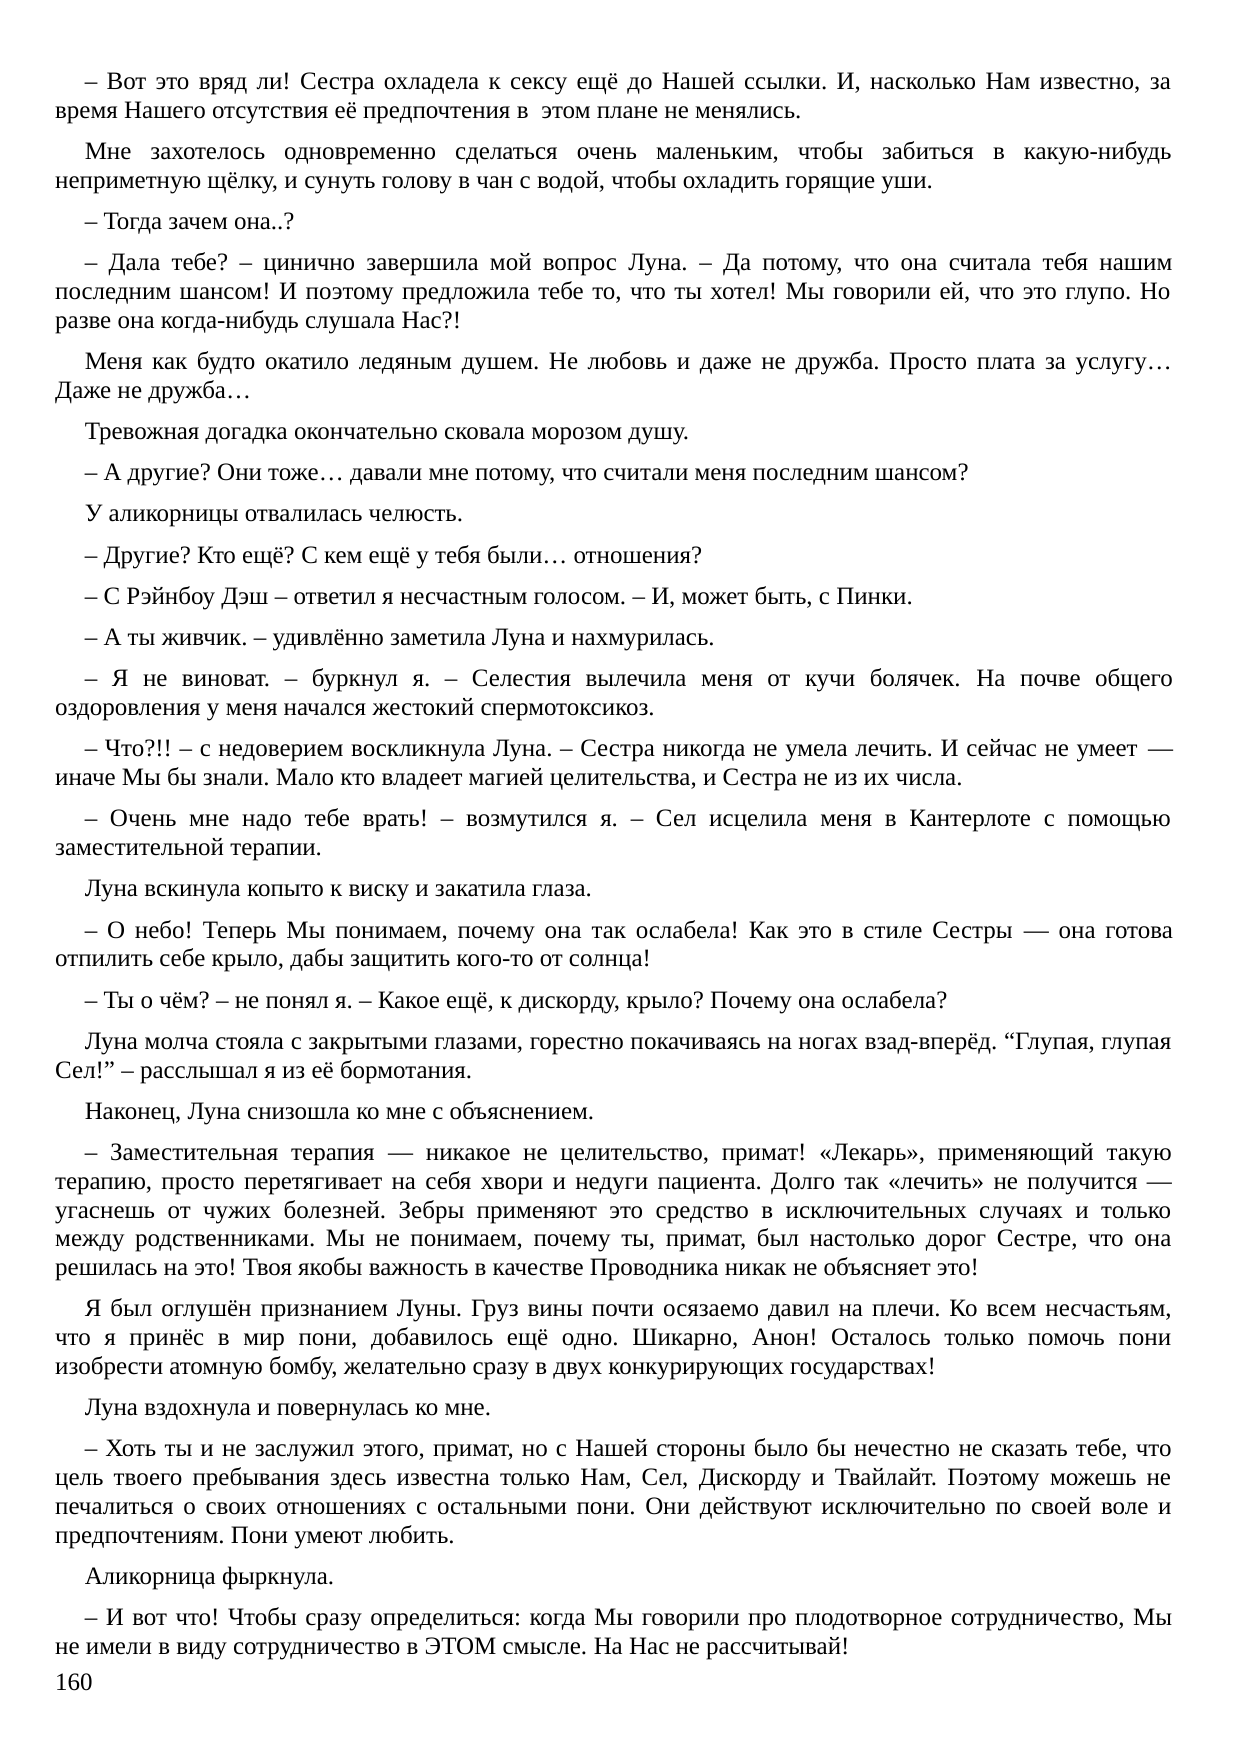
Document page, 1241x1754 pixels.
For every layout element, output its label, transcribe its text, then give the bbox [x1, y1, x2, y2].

text У аликорницы отвалилась челюсть. [55, 498, 1173, 527]
text Наконец, Луна снизошла ко мне с объяснением. [55, 1096, 1173, 1125]
text – И вот что! Чтобы сразу определиться: когда Мы говорили про плодотворное сотрудничество, Мы не имели в виду сотрудничество в ЭТОМ смысле. На Нас не рассчитывай! [55, 1602, 1173, 1660]
text Я был оглушён признанием Луны. Груз вины почти осязаемо давил на плечи. Ко всем несчастьям, что я принёс в мир пони, добавилось ещё одно. Шикарно, Анон! Осталось только помочь пони изобрести атомную бомбу, желательно сразу в двух конкурирующих государствах! [55, 1293, 1173, 1380]
text Тревожная догадка окончательно сковала морозом душу. [55, 416, 1173, 445]
text – Другие? Кто ещё? С кем ещё у тебя были… отношения? [55, 540, 1173, 568]
text – Заместительная терапия — никакое не целительство, примат! «Лекарь», применяющий такую терапию, просто перетягивает на себя хвори и недуги пациента. Долго так «лечить» не получится — угаснешь от чужих болезней. Зебры применяют это средство в исключительных случаях и только между родственниками. Мы не понимаем, почему ты, примат, был настолько дорог Сестре, что она решилась на это! Твоя якобы важность в качестве Проводника никак не объясняет это! [55, 1137, 1173, 1281]
text – Дала тебе? – цинично завершила мой вопрос Луна. – Да потому, что она считала тебя нашим последним шансом! И поэтому предложила тебе то, что ты хотел! Мы говорили ей, что это глупо. Но разве она когда-нибудь слушала Нас?! [55, 247, 1173, 333]
text – А ты живчик. – удивлённо заметила Луна и нахмурилась. [55, 622, 1173, 651]
text – С Рэйнбоу Дэш – ответил я несчастным голосом. – И, может быть, с Пинки. [55, 581, 1173, 610]
text Меня как будто окатило ледяным душем. Не любовь и даже не дружба. Просто плата за услугу… Даже не дружба… [55, 346, 1173, 403]
text – Я не виноват. – буркнул я. – Селестия вылечила меня от кучи болячек. На почве общего оздоровления у меня начался жестокий спермотоксикоз. [55, 663, 1173, 721]
text – Вот это вряд ли! Сестра охладела к сексу ещё до Нашей ссылки. И, насколько Нам известно, за время Нашего отсутствия её предпочтения в этом плане не менялись. [55, 66, 1173, 123]
text Луна молча стояла с закрытыми глазами, горестно покачиваясь на ногах взад-вперёд. “Глупая, глупая Сел!” – расслышал я из её бормотания. [55, 1026, 1173, 1083]
text – Тогда зачем она..? [55, 206, 1173, 235]
text Луна вскинула копыто к виску и закатила глаза. [55, 873, 1173, 902]
text Аликорница фыркнула. [55, 1561, 1173, 1590]
text – Ты о чём? – не понял я. – Какое ещё, к дискорду, крыло? Почему она ослабела? [55, 985, 1173, 1013]
text Луна вздохнула и повернулась ко мне. [55, 1392, 1173, 1421]
text – А другие? Они тоже… давали мне потому, что считали меня последним шансом? [55, 457, 1173, 486]
text – Что?!! – с недоверием воскликнула Луна. – Сестра никогда не умела лечить. И сейчас не умеет — иначе Мы бы знали. Мало кто владеет магией целительства, и Сестра не из их числа. [55, 733, 1173, 791]
text Мне захотелось одновременно сделаться очень маленьким, чтобы забиться в какую-нибудь неприметную щёлку, и сунуть голову в чан с водой, чтобы охладить горящие уши. [55, 136, 1173, 193]
text – О небо! Теперь Мы понимаем, почему она так ослабела! Как это в стиле Сестры — она готова отпилить себе крыло, дабы защитить кого-то от солнца! [55, 915, 1173, 972]
text – Хоть ты и не заслужил этого, примат, но с Нашей стороны было бы нечестно не сказать тебе, что цель твоего пребывания здесь известна только Нам, Сел, Дискорду и Твайлайт. Поэтому можешь не печалиться о своих отношениях с остальными пони. Они действуют исключительно по своей воле и предпочтениям. Пони умеют любить. [55, 1433, 1173, 1548]
text – Очень мне надо тебе врать! – возмутился я. – Сел исцелила меня в Кантерлоте с помощью заместительной терапии. [55, 803, 1173, 861]
